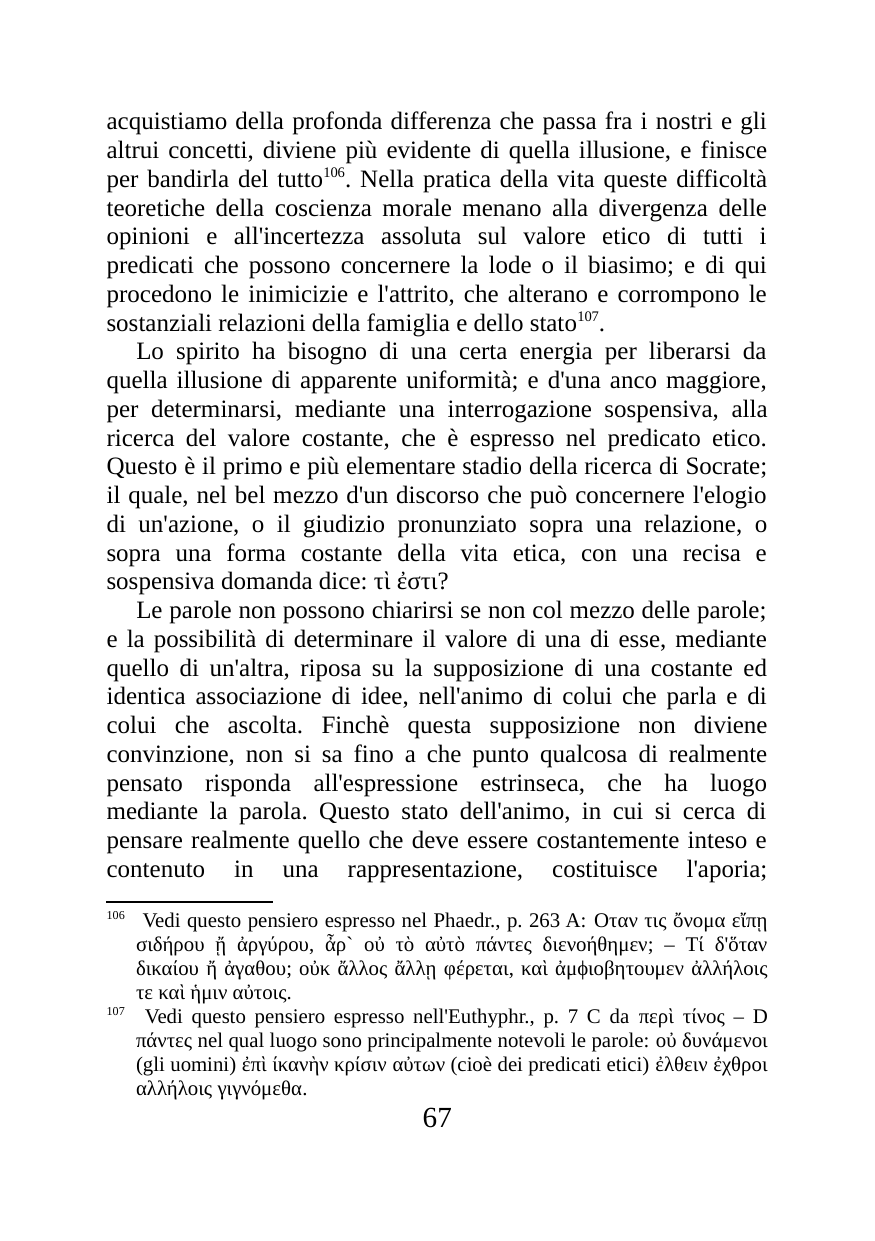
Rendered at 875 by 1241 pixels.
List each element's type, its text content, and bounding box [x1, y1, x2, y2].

text acquistiamo della profonda differenza che passa fra i nostri e gli altrui concetti, diviene più evidente di quella illusione, e finisce per bandirla del tutto. Nella pratica della vita queste difficoltà teoretiche della coscienza morale menano alla divergenza delle opinioni e all'incertezza assoluta sul valore etico di tutti i predicati che possono concernere la lode o il biasimo; e di qui procedono le inimicizie e l'attrito, che alterano e corrompono le sostanziali relazioni della famiglia e dello stato. [106, 106, 768, 336]
text Vedi questo pensiero espresso nel Phaedr., p. 263 A: Οταν τις ὄνομα εἴπῃ σιδήρου ᾔ ἀργύρου, ἆρˋ oὐ τὸ αὐτὸ πάντες διενοήθημεν; ‒ Τί δ'ὅταν δικαίου ἤ ἀγαθου; οὐκ ἄλλος ἄλλῃ φέρεται, καὶ ἀμϕιοβητουμεν ἀλλήλοις τε καὶ ἡμιν αὐτοις. [106, 908, 768, 1004]
text Lo spirito ha bisogno di una certa energia per liberarsi da quella illusione di apparente uniformità; e d'una anco maggiore, per determinarsi, mediante una interrogazione sospensiva, alla ricerca del valore costante, che è espresso nel predicato etico. Questo è il primo e più elementare stadio della ricerca di Socrate; il quale, nel bel mezzo d'un discorso che può concernere l'elogio di un'azione, o il giudizio pronunziato sopra una relazione, o sopra una forma costante della vita etica, con una recisa e sospensiva domanda dice: τὶ ἐστι? [106, 336, 768, 595]
text Le parole non possono chiarirsi se non col mezzo delle parole; e la possibilità di determinare il valore di una di esse, mediante quello di un'altra, riposa su la supposizione di una costante ed identica associazione di idee, nell'animo di colui che parla e di colui che ascolta. Finchè questa supposizione non diviene convinzione, non si sa fino a che punto qualcosa di realmente pensato risponda all'espressione estrinseca, che ha luogo mediante la parola. Questo stato dell'animo, in cui si cerca di pensare realmente quello che deve essere costantemente inteso e contenuto in una rappresentazione, costituisce l'aporia; [106, 595, 768, 883]
text Vedi questo pensiero espresso nell'Euthyphr., p. 7 C da περὶ τίνος – D πάντες nel qual luogo sono principalmente notevoli le parole: οὐ δυνάμενοι (gli uomini) ἐπὶ ίκανὴν κρίσιν αὐτων (cioè dei predicati etici) ἐλθειν ἐχθροι αλλήλοις γιγνόμεθα. [106, 1004, 768, 1100]
